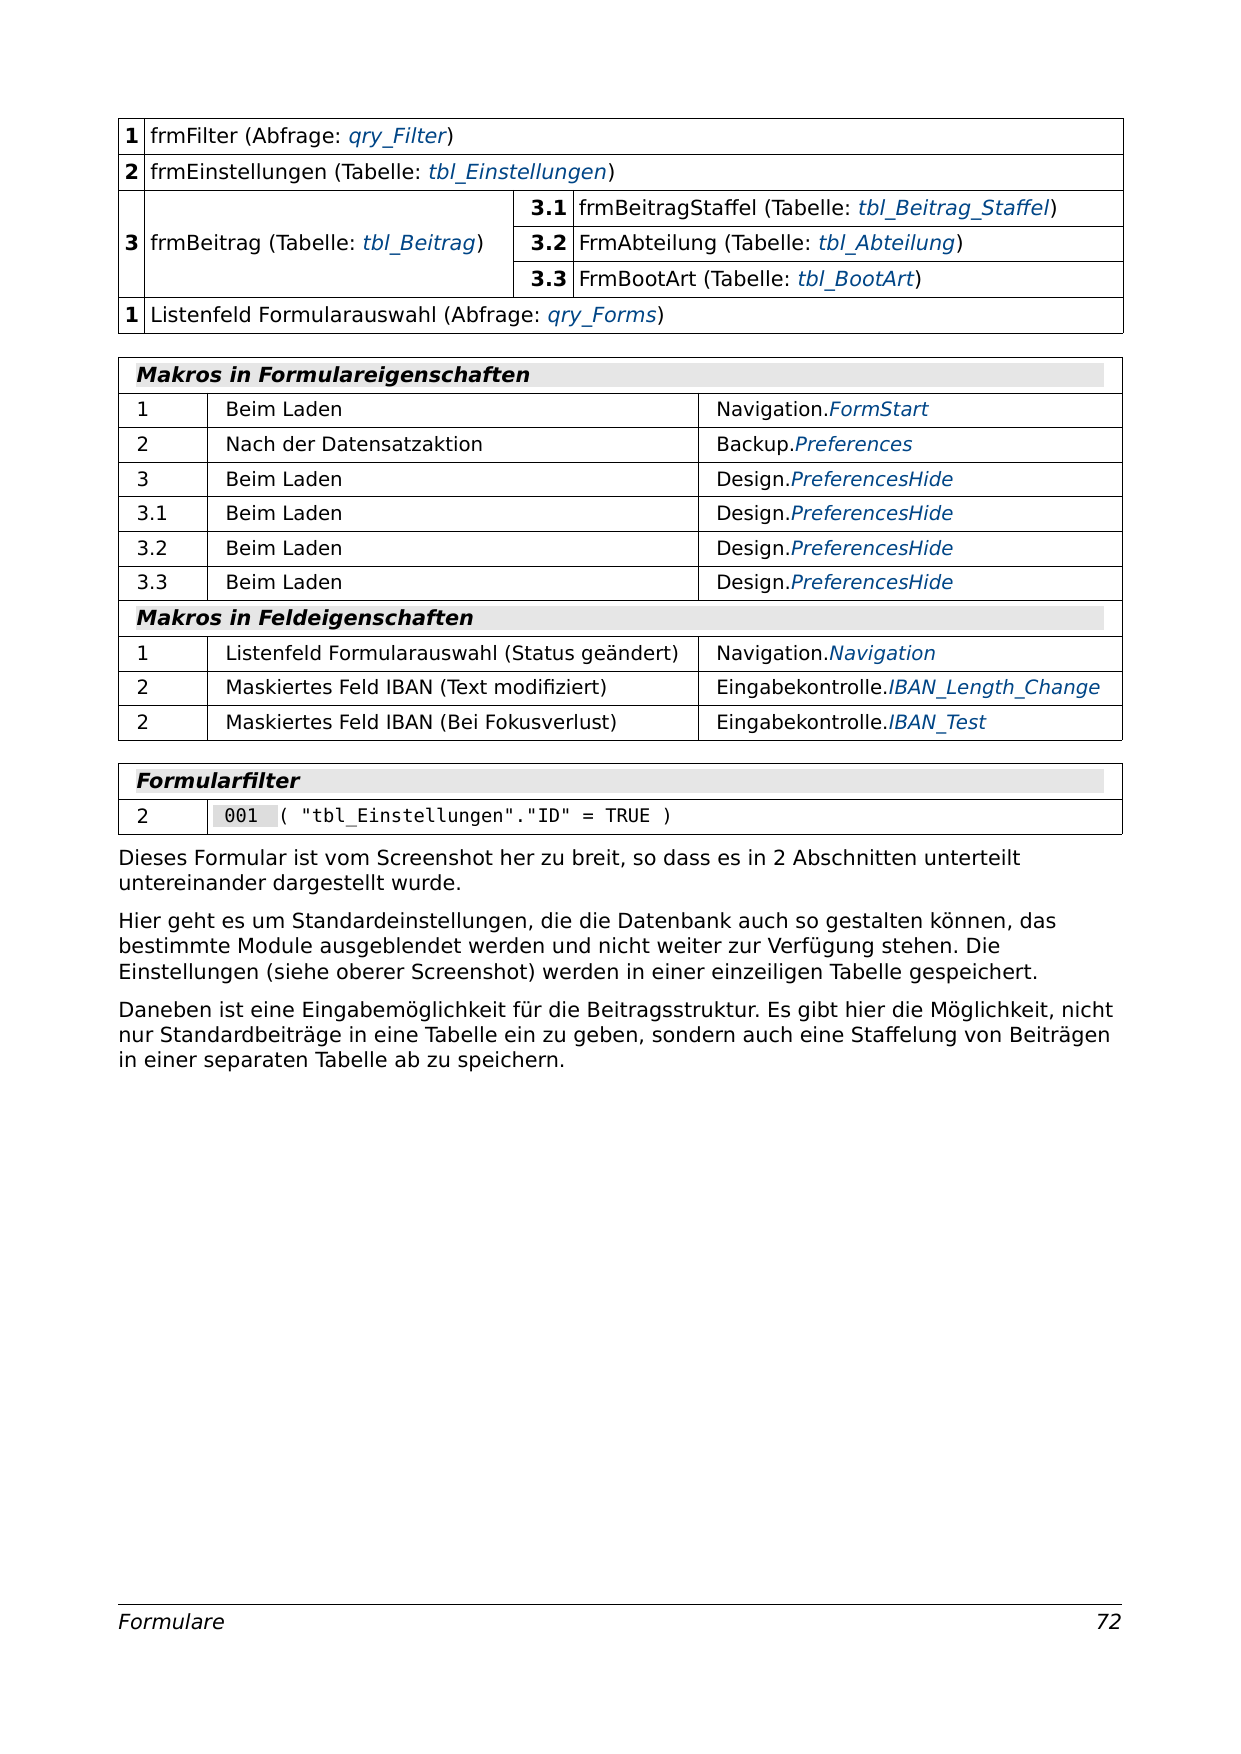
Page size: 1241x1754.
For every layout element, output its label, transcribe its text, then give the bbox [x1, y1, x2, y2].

table_cell Design.PreferencesHide [699, 497, 1122, 531]
table_cell 2 [119, 672, 207, 705]
table_cell 3 [119, 463, 207, 496]
table_cell 2 [119, 155, 144, 190]
table_cell 3.3 [119, 567, 207, 600]
table_cell frmEinstellungen (Tabelle: tbl_Einstellungen) [145, 155, 1123, 190]
table_cell Design.PreferencesHide [699, 463, 1122, 496]
table_cell ( "tbl_Einstellungen"."ID" = TRUE ) [208, 800, 1122, 834]
table_cell Beim Laden [208, 394, 698, 427]
table_cell 1 [119, 394, 207, 427]
table_header Makros in Formulareigenschaften [119, 358, 1122, 393]
table_cell frmBeitragStaffel (Tabelle: tbl_Beitrag_Staffel) [574, 191, 1123, 226]
table_cell 3 [119, 191, 144, 297]
table_cell Makros in Feldeigenschaften [119, 601, 1122, 636]
table_cell Backup.Preferences [699, 428, 1122, 462]
table_cell Nach der Datensatzaktion [208, 428, 698, 462]
table_cell FrmBootArt (Tabelle: tbl_BootArt) [574, 262, 1123, 297]
table_cell Beim Laden [208, 463, 698, 496]
table_cell 3.1 [514, 191, 573, 226]
table_cell 3.3 [514, 262, 573, 297]
table_cell 1 [119, 637, 207, 671]
table_cell Design.PreferencesHide [699, 567, 1122, 600]
table_cell Navigation.Navigation [699, 637, 1122, 671]
table_cell Listenfeld Formularauswahl (Abfrage: qry_Forms) [145, 298, 1123, 333]
table_cell Beim Laden [208, 567, 698, 600]
table_cell 3.2 [514, 227, 573, 261]
table_header 1 [119, 119, 144, 154]
table_cell Eingabekontrolle.IBAN_Length_Change [699, 672, 1122, 705]
table_cell Maskiertes Feld IBAN (Bei Fokusverlust) [208, 706, 698, 740]
text Dieses Formular ist vom Screenshot her zu breit, so dass es in 2 Abschnitten unterteilt untereinander dargestellt wurde. [118, 846, 1122, 895]
table_header Formularfilter [119, 764, 1122, 799]
table_cell Beim Laden [208, 497, 698, 531]
table_cell Beim Laden [208, 532, 698, 566]
table_cell Maskiertes Feld IBAN (Text modifiziert) [208, 672, 698, 705]
table_cell Eingabekontrolle.IBAN_Test [699, 706, 1122, 740]
text Daneben ist eine Eingabemöglichkeit für die Beitragsstruktur. Es gibt hier die Möglichkeit, nicht nur Standardbeiträge in eine Tabelle ein zu geben, sondern auch eine Staffelung von Beiträgen in einer separaten Tabelle ab zu speichern. [118, 998, 1122, 1073]
table_cell frmBeitrag (Tabelle: tbl_Beitrag) [145, 191, 513, 297]
table_cell Design.PreferencesHide [699, 532, 1122, 566]
table_cell FrmAbteilung (Tabelle: tbl_Abteilung) [574, 227, 1123, 261]
table_cell 1 [119, 298, 144, 333]
table_cell 2 [119, 800, 207, 834]
table_cell 2 [119, 706, 207, 740]
table_header frmFilter (Abfrage: qry_Filter) [145, 119, 1123, 154]
table_cell Listenfeld Formularauswahl (Status geändert) [208, 637, 698, 671]
table_cell 3.1 [119, 497, 207, 531]
text Hier geht es um Standardeinstellungen, die die Datenbank auch so gestalten können, das bestimmte Module ausgeblendet werden und nicht weiter zur Verfügung stehen. Die Einstellungen (siehe oberer Screenshot) werden in einer einzeiligen Tabelle gespeichert. [118, 909, 1122, 984]
table_cell Navigation.FormStart [699, 394, 1122, 427]
table_cell 2 [119, 428, 207, 462]
table_cell 3.2 [119, 532, 207, 566]
